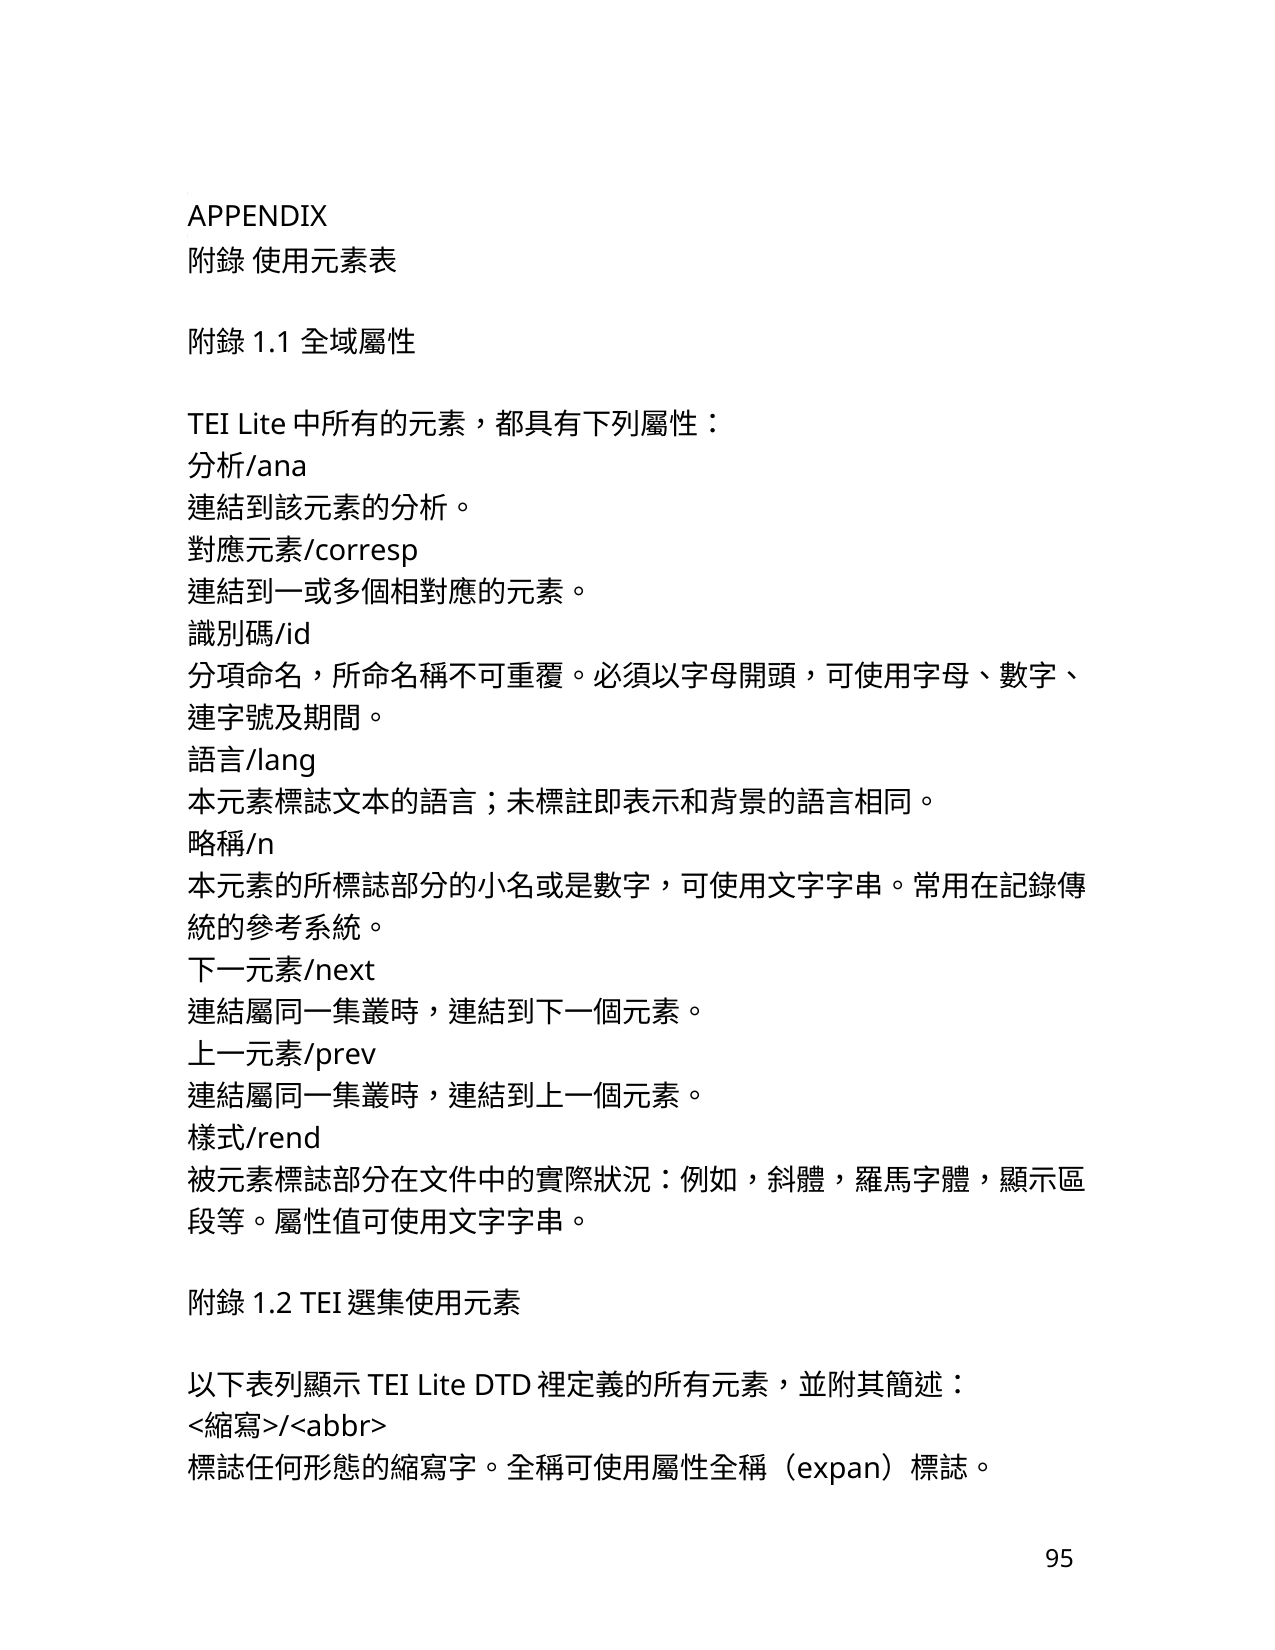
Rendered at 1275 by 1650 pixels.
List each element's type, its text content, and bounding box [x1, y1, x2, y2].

text 附錄1.1 全域屬性 [187, 319, 1087, 361]
text 附錄 使用元素表 [187, 238, 1087, 280]
text 語言/lang [187, 737, 1087, 779]
text 上一元素/prev [187, 1031, 1087, 1072]
text 本元素的所標誌部分的小名或是數字，可使用文字字串。常用在記錄傳統的參考系統。 [187, 863, 1087, 947]
text 分析/ana [187, 443, 1087, 485]
text APPENDIX [187, 195, 1087, 235]
text 本元素標誌文本的語言；未標註即表示和背景的語言相同。 [187, 779, 1087, 821]
text 連結屬同一集叢時，連結到下一個元素。 [187, 988, 1087, 1031]
text 對應元素/corresp [187, 527, 1087, 569]
text <縮寫>/<abbr> [187, 1403, 1087, 1445]
text 連結到一或多個相對應的元素。 [187, 569, 1087, 611]
text 連結屬同一集叢時，連結到上一個元素。 [187, 1072, 1087, 1114]
text TEI Lite中所有的元素，都具有下列屬性： [187, 401, 1087, 443]
text 下一元素/next [187, 947, 1087, 988]
text 分項命名，所命名稱不可重覆。必須以字母開頭，可使用字母、數字、連字號及期間。 [187, 653, 1087, 737]
text 被元素標誌部分在文件中的實際狀況：例如，斜體，羅馬字體，顯示區段等。屬性值可使用文字字串。 [187, 1156, 1087, 1240]
text 附錄1.2 TEI選集使用元素 [187, 1280, 1087, 1322]
text 略稱/n [187, 821, 1087, 863]
text 樣式/rend [187, 1114, 1087, 1156]
text 識別碼/id [187, 611, 1087, 653]
text 標誌任何形態的縮寫字。全稱可使用屬性全稱（expan）標誌。 [187, 1445, 1087, 1487]
text 以下表列顯示TEI Lite DTD裡定義的所有元素，並附其簡述： [187, 1361, 1087, 1403]
text 連結到該元素的分析。 [187, 485, 1087, 527]
